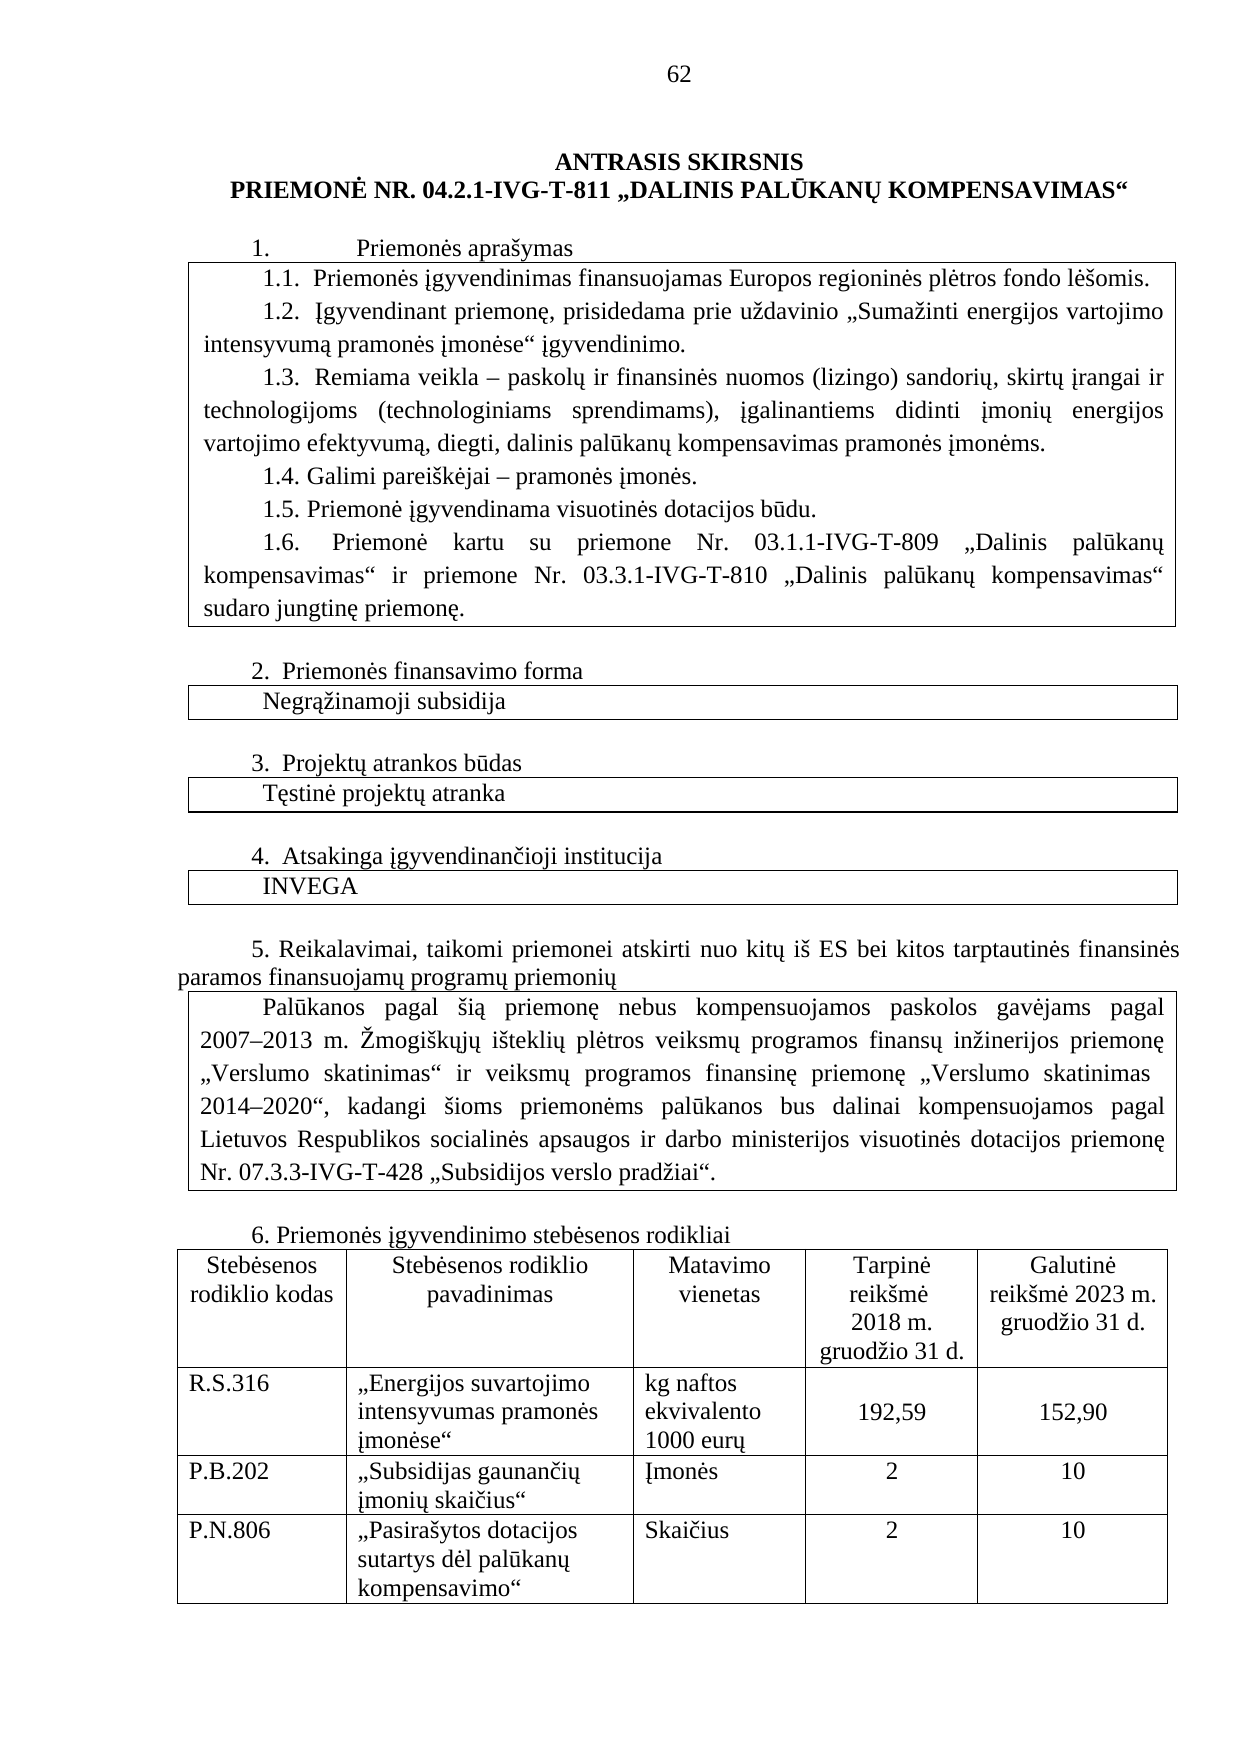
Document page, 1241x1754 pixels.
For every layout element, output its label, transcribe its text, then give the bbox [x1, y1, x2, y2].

text 1. Priemonės aprašymas [215, 233, 1181, 262]
table_cell P.B.202 [178, 1456, 346, 1514]
table_cell P.N.806 [178, 1515, 346, 1603]
table_cell 152,90 [978, 1368, 1167, 1455]
text 3. Projektų atrankos būdas [251, 748, 1181, 777]
table_cell „Subsidijas gaunančių įmonių skaičius“ [347, 1456, 633, 1514]
table_header 1.1. Priemonės įgyvendinimas finansuojamas Europos regioninės plėtros fondo lėšomis. [189, 263, 1175, 296]
text ANTRASIS SKIRSNIS [177, 147, 1181, 176]
table_header INVEGA [189, 871, 1177, 904]
table_cell 2 [806, 1515, 977, 1603]
table_cell 2 [806, 1456, 977, 1514]
table_cell 1.4. Galimi pareiškėjai – pramonės įmonės. 1.5. Priemonė įgyvendinama visuotinės dotacijos būdu. [189, 461, 1175, 527]
text 4. Atsakinga įgyvendinančioji institucija [251, 841, 1181, 870]
table_cell R.S.316 [178, 1368, 346, 1455]
table_header Stebėsenos rodiklio kodas [178, 1250, 346, 1367]
table_cell 1.2. Įgyvendinant priemonę, prisidedama prie uždavinio „Sumažinti energijos vartojimo intensyvumą pramonės įmonėse“ įgyvendinimo. [189, 296, 1175, 362]
table_cell 1.6. Priemonė kartu su priemone Nr. 03.1.1-IVG-T-809 „Dalinis palūkanų kompensavimas“ ir priemone Nr. 03.3.1-IVG-T-810 „Dalinis palūkanų kompensavimas“ sudaro jungtinę priemonę. [189, 527, 1175, 626]
table_cell 10 [978, 1456, 1167, 1514]
text 6. Priemonės įgyvendinimo stebėsenos rodikliai [177, 1220, 1181, 1249]
table_cell Skaičius [634, 1515, 805, 1603]
table_cell kg naftos ekvivalento 1000 eurų [634, 1368, 805, 1455]
table_cell 192,59 [806, 1368, 977, 1455]
table_header Negrąžinamoji subsidija [189, 686, 1177, 719]
table_cell 10 [978, 1515, 1167, 1603]
text 5. Reikalavimai, taikomi priemonei atskirti nuo kitų iš ES bei kitos tarptautinės finansinės paramos finansuojamų programų priemonių [177, 934, 1181, 991]
table_cell „Pasirašytos dotacijos sutartys dėl palūkanų kompensavimo“ [347, 1515, 633, 1603]
text PRIEMONĖ NR. 04.2.1-IVG-T-811 „DALINIS PALŪKANŲ KOMPENSAVIMAS“ [177, 176, 1181, 204]
table_header Tarpinė reikšmė 2018 m. gruodžio 31 d. [806, 1250, 977, 1367]
text 2. Priemonės finansavimo forma [251, 656, 1181, 685]
table_cell Įmonės [634, 1456, 805, 1514]
table_header Matavimo vienetas [634, 1250, 805, 1367]
table_header Galutinė reikšmė 2023 m. gruodžio 31 d. [978, 1250, 1167, 1367]
table_cell „Energijos suvartojimo intensyvumas pramonės įmonėse“ [347, 1368, 633, 1455]
table_cell 1.3. Remiama veikla – paskolų ir finansinės nuomos (lizingo) sandorių, skirtų įrangai ir technologijoms (technologiniams sprendimams), įgalinantiems didinti įmonių energijos vartojimo efektyvumą, diegti, dalinis palūkanų kompensavimas pramonės įmonėms. [189, 362, 1175, 461]
table_header Tęstinė projektų atranka [189, 778, 1177, 811]
table_header Palūkanos pagal šią priemonę nebus kompensuojamos paskolos gavėjams pagal 2007–2013 m. Žmogiškųjų išteklių plėtros veiksmų programos finansų inžinerijos priemonę „Verslumo skatinimas“ ir veiksmų programos finansinę priemonę „Verslumo skatinimas 2014–2020“, kadangi šioms priemonėms palūkanos bus dalinai kompensuojamos pagal Lietuvos Respublikos socialinės apsaugos ir darbo ministerijos visuotinės dotacijos priemonę Nr. 07.3.3-IVG-T-428 „Subsidijos verslo pradžiai“. [189, 992, 1176, 1190]
table_header Stebėsenos rodiklio pavadinimas [347, 1250, 633, 1367]
